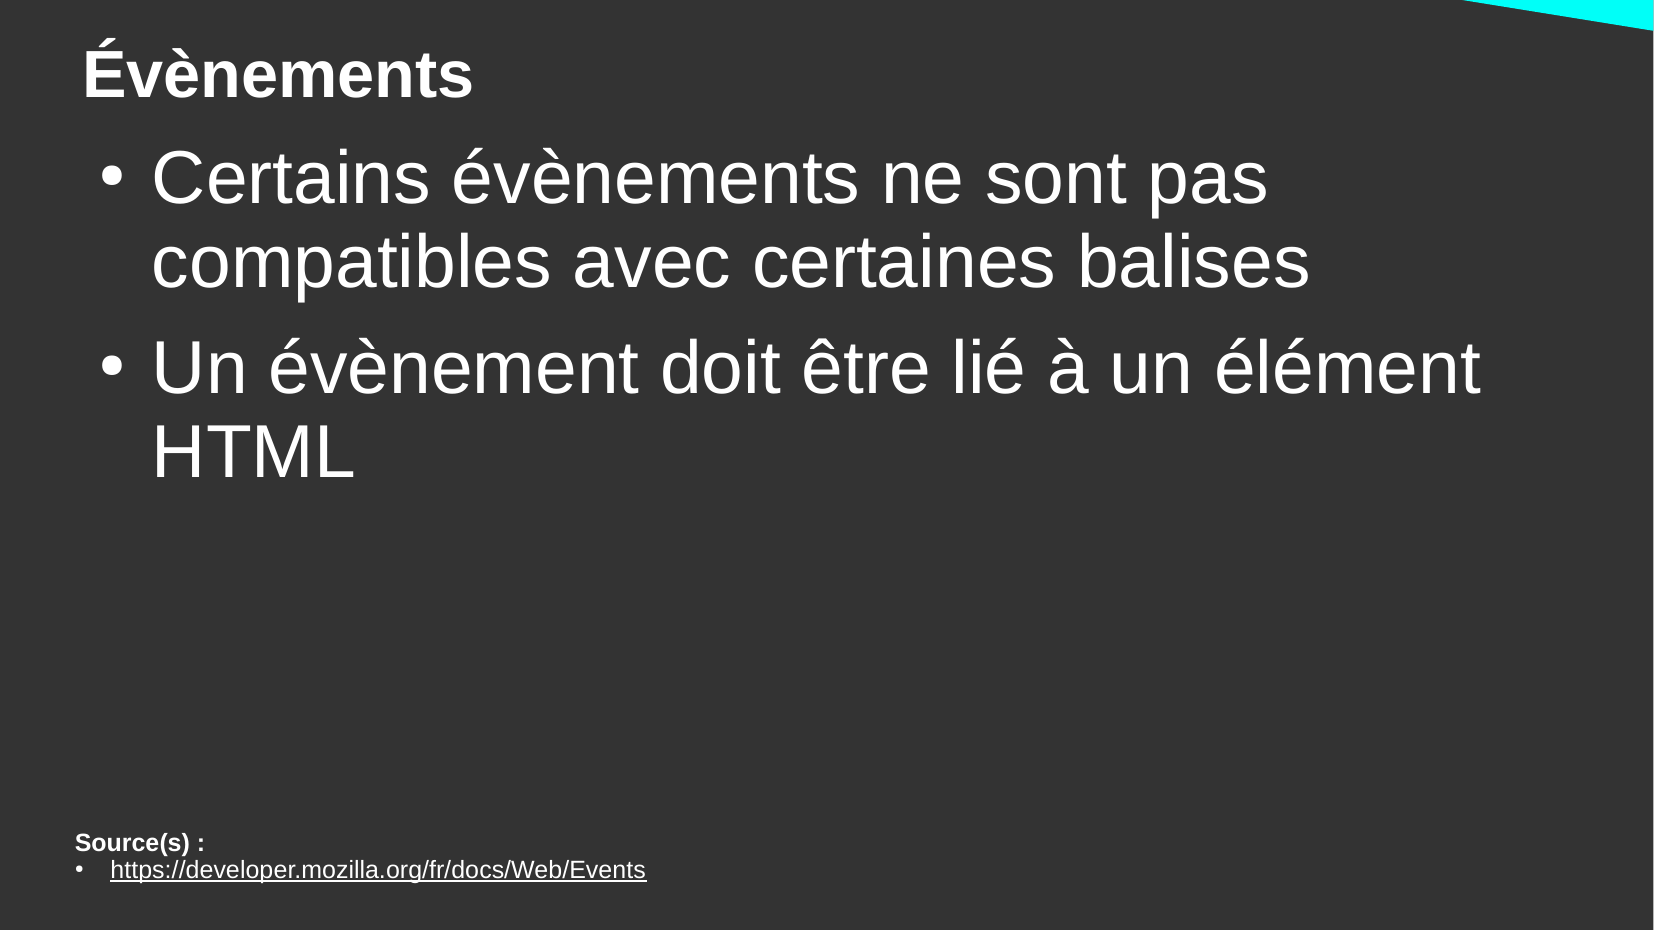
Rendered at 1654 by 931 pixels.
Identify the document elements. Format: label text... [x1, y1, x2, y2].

list Certains évènements ne sont pas compatibles avec certaines balises Un évènement doit être lié à un élément HTML [80, 135, 1620, 780]
text_box Source(s) : https://developer.mozilla.org/fr/docs/Web/Events [60, 820, 1583, 892]
title Évènements [82, 37, 1571, 114]
text_box [1462, 0, 1654, 31]
